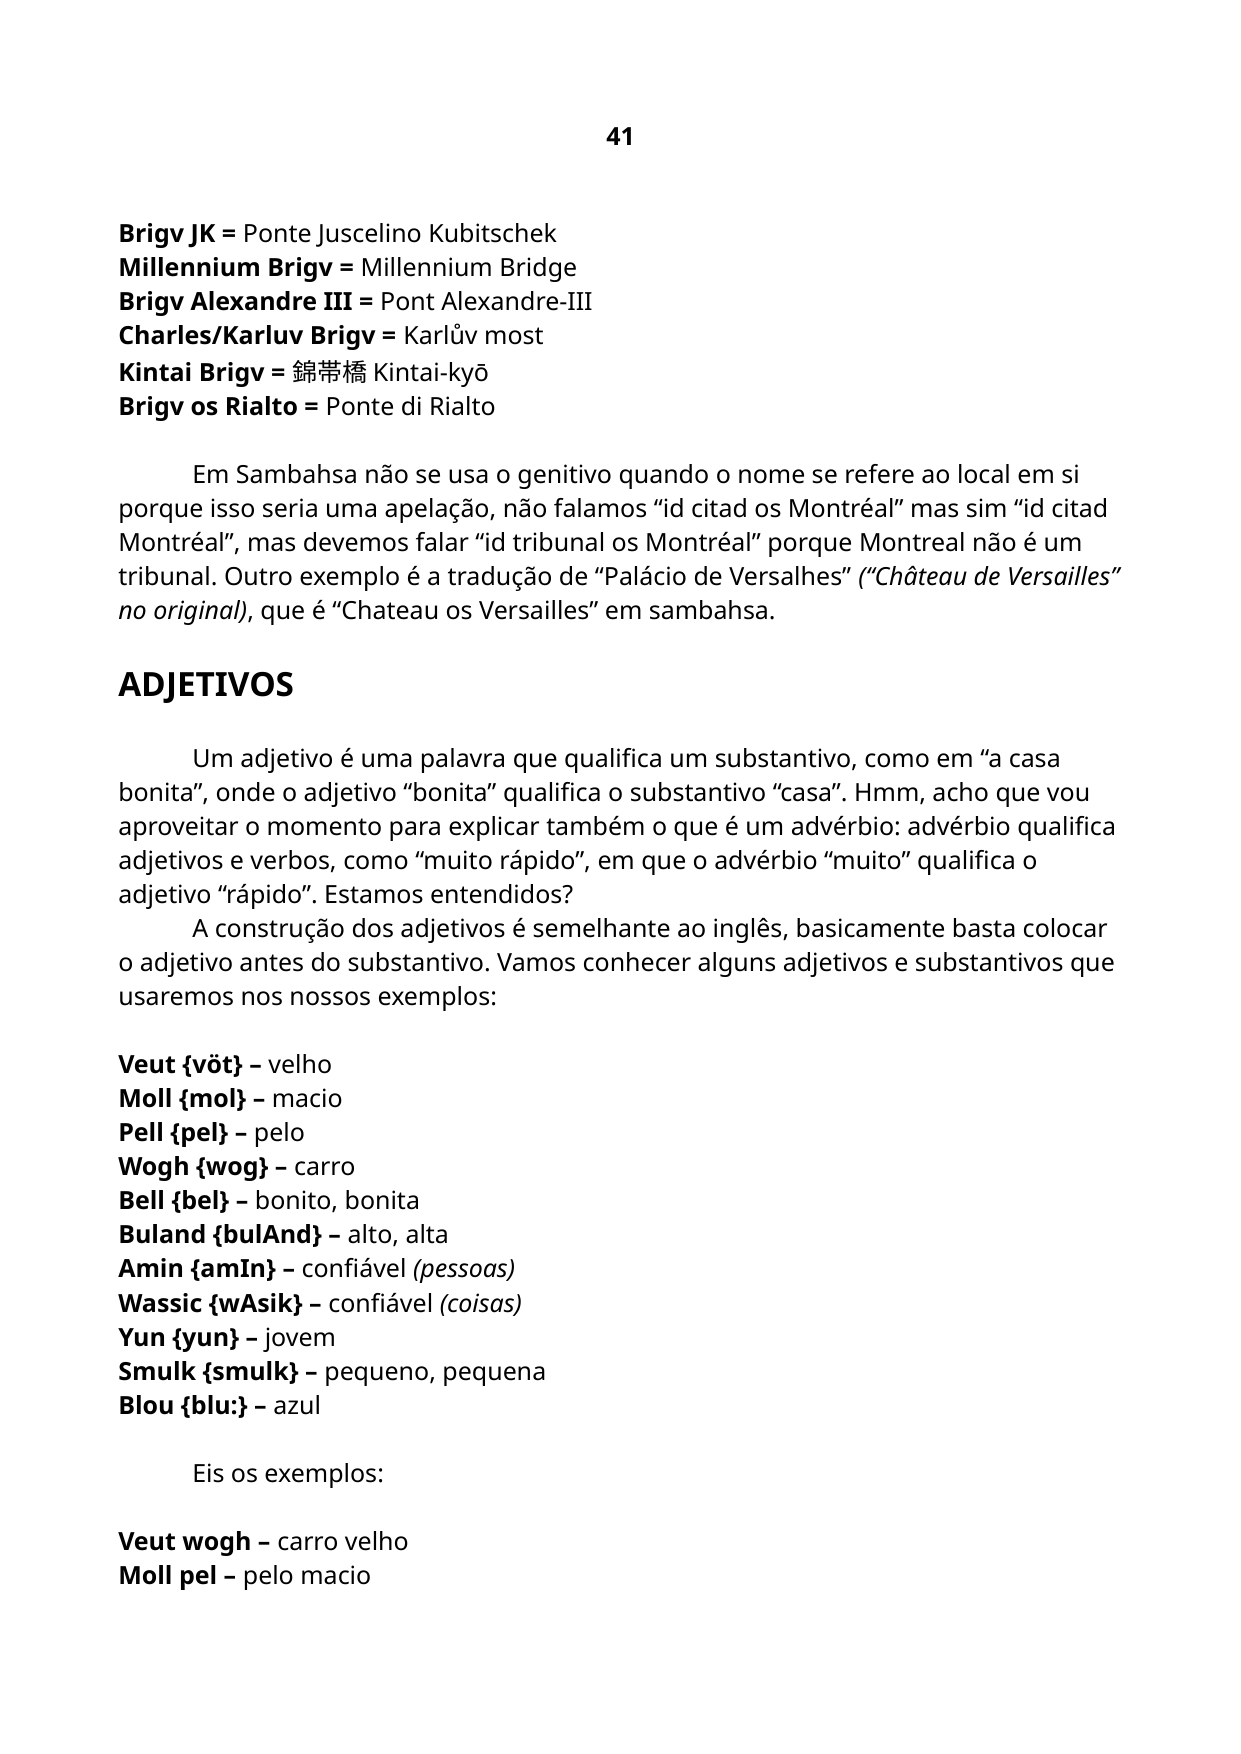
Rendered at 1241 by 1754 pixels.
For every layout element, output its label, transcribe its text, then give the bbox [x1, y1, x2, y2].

text Smulk {smulk} – pequeno, pequena [118, 1353, 1123, 1387]
text Moll {mol} – macio [118, 1081, 1123, 1115]
text Millennium Brigv = Millennium Bridge [118, 250, 1123, 284]
text Eis os exemplos: [118, 1456, 1123, 1489]
text Blou {blu:} – azul [118, 1387, 1123, 1421]
text Wogh {wog} – carro [118, 1149, 1123, 1183]
text Wassic {wAsik} – confiável (coisas) [118, 1285, 1123, 1319]
text Amin {amIn} – confiável (pessoas) [118, 1251, 1123, 1285]
text Um adjetivo é uma palavra que qualifica um substantivo, como em “a casa bonita”, onde o adjetivo “bonita” qualifica o substantivo “casa”. Hmm, acho que vou aproveitar o momento para explicar também o que é um advérbio: advérbio qualifica adjetivos e verbos, como “muito rápido”, em que o advérbio “muito” qualifica o adjetivo “rápido”. Estamos entendidos? [118, 740, 1123, 911]
text Veut wogh – carro velho [118, 1524, 1123, 1558]
text Yun {yun} – jovem [118, 1319, 1123, 1353]
text Charles/Karluv Brigv = Karlův most [118, 318, 1123, 352]
text Em Sambahsa não se usa o genitivo quando o nome se refere ao local em si porque isso seria uma apelação, não falamos “id citad os Montréal” mas sim “id citad Montréal”, mas devemos falar “id tribunal os Montréal” porque Montreal não é um tribunal. Outro exemplo é a tradução de “Palácio de Versalhes” (“Château de Versailles” no original), que é “Chateau os Versailles” em sambahsa. [118, 456, 1123, 627]
text Veut {vöt} – velho [118, 1047, 1123, 1081]
text Brigv JK = Ponte Juscelino Kubitschek [118, 216, 1123, 250]
text Moll pel – pelo macio [118, 1558, 1123, 1592]
text Buland {bulAnd} – alto, alta [118, 1217, 1123, 1251]
subtitle ADJETIVOS [118, 661, 1123, 706]
text A construção dos adjetivos é semelhante ao inglês, basicamente basta colocar o adjetivo antes do substantivo. Vamos conhecer alguns adjetivos e substantivos que usaremos nos nossos exemplos: [118, 911, 1123, 1013]
text Brigv os Rialto = Ponte di Rialto [118, 388, 1123, 422]
text Kintai Brigv = 錦帯橋 Kintai-kyō [118, 352, 1123, 388]
text Bell {bel} – bonito, bonita [118, 1183, 1123, 1217]
text Pell {pel} – pelo [118, 1115, 1123, 1149]
text Brigv Alexandre III = Pont Alexandre-III [118, 284, 1123, 318]
